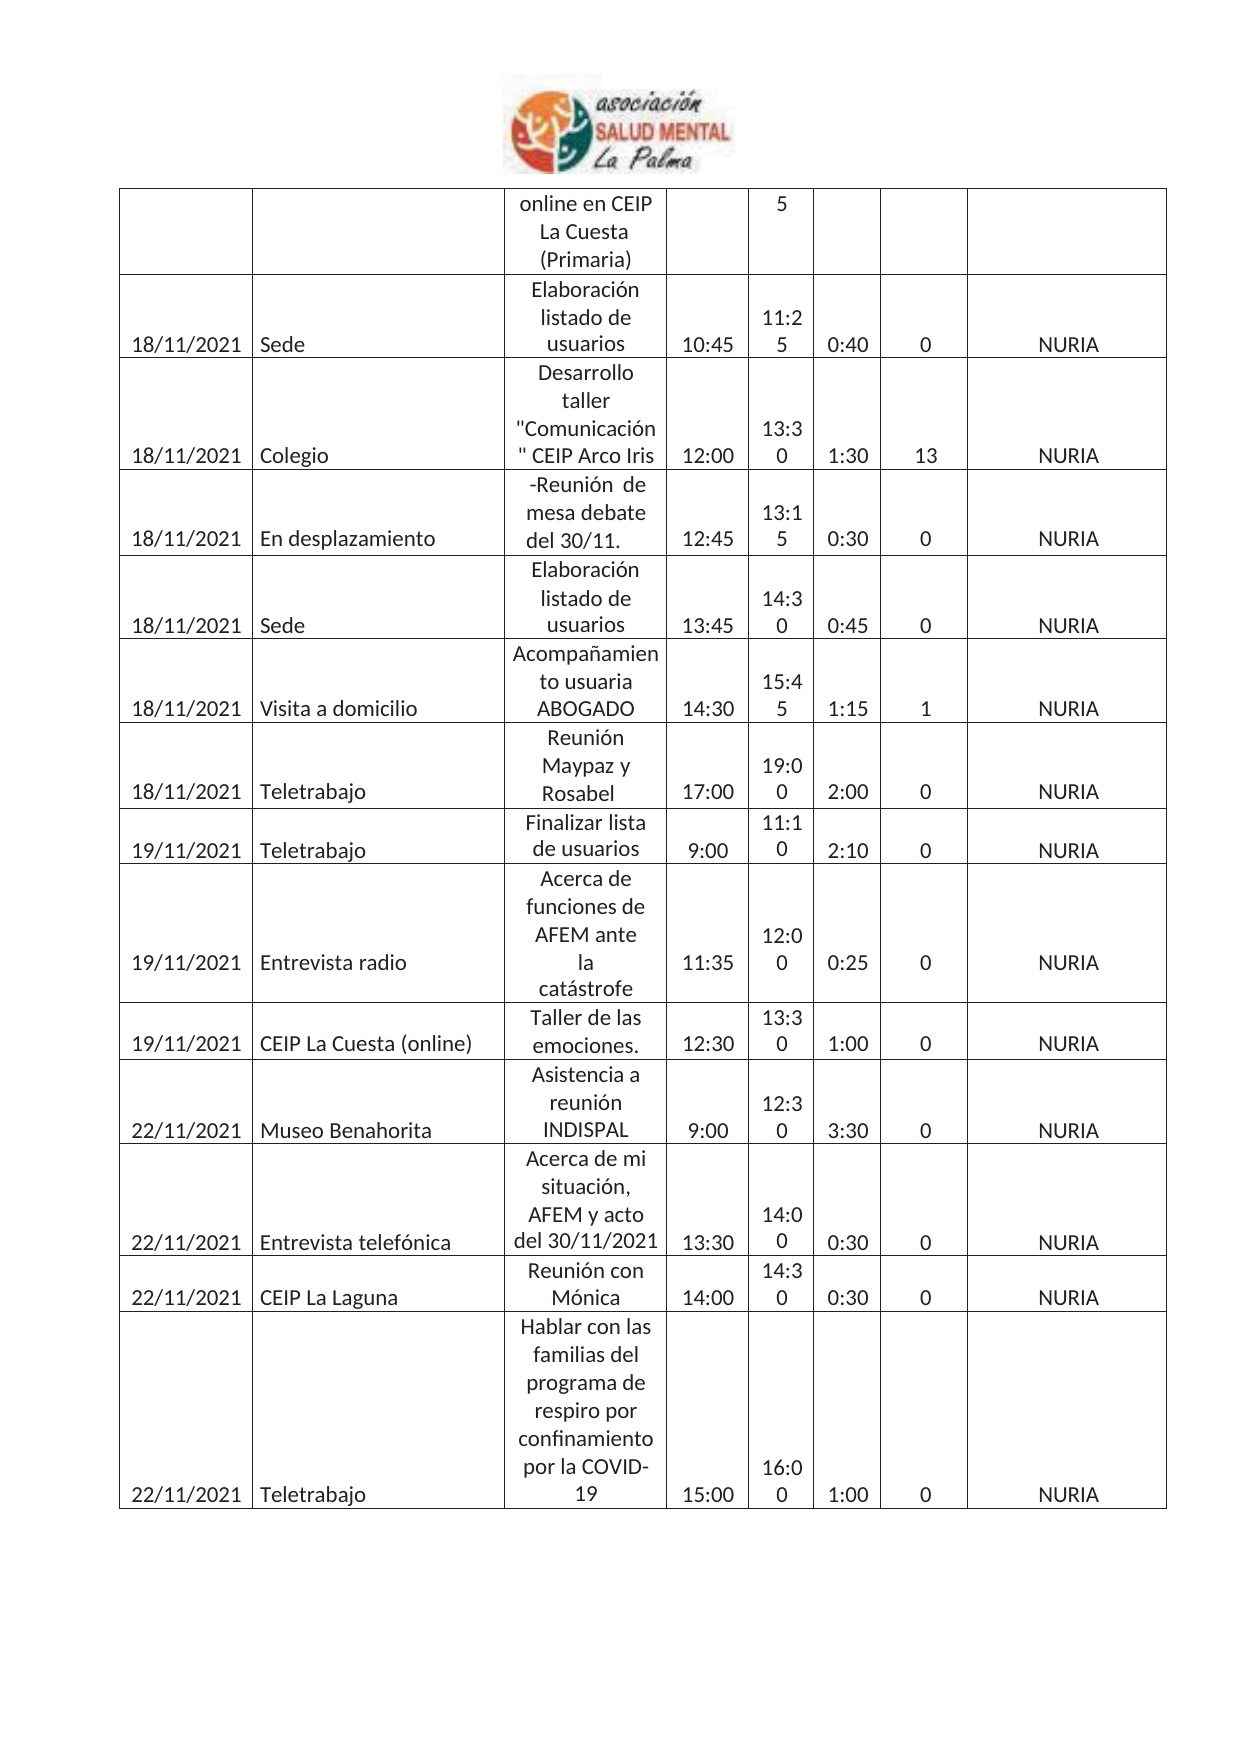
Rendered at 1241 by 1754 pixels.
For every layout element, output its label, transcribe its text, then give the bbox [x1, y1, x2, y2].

table_cell 13:1 5 [749, 470, 813, 554]
table_cell Acerca de mi situación, AFEM y acto del 30/11/2021 [505, 1144, 666, 1255]
table_cell 12:30 [667, 1003, 748, 1059]
table_cell NURIA [968, 1060, 1166, 1143]
table_cell Hablar con las familias del programa de respiro por confinamiento por la COVID- 19 [505, 1312, 666, 1507]
table_cell NURIA [968, 275, 1166, 357]
table_cell 13:30 [667, 1144, 748, 1255]
table_cell NURIA [968, 1256, 1166, 1311]
table_cell Acerca de funciones de AFEM ante la catástrofe [505, 864, 666, 1002]
table_cell 0 [881, 1060, 967, 1143]
table_cell 0:30 [814, 1256, 880, 1311]
table_cell 1:30 [814, 358, 880, 469]
table_cell 14:3 0 [749, 1256, 813, 1311]
table_cell 0:30 [814, 470, 880, 554]
table_cell NURIA [968, 470, 1166, 554]
table_cell 12:3 0 [749, 1060, 813, 1143]
table_cell 22/11/2021 [120, 1060, 252, 1143]
table_cell 0:40 [814, 275, 880, 357]
table_cell 19/11/2021 [120, 864, 252, 1002]
table_cell Teletrabajo [253, 809, 504, 863]
table_cell 11:2 5 [749, 275, 813, 357]
table_cell 10:45 [667, 275, 748, 357]
table_cell 16:0 0 [749, 1312, 813, 1507]
table_cell 18/11/2021 [120, 639, 252, 722]
table_cell Finalizar lista de usuarios [505, 809, 666, 863]
table_header [881, 189, 967, 274]
table_header [814, 189, 880, 274]
table_cell 0 [881, 1003, 967, 1059]
table_cell 0:30 [814, 1144, 880, 1255]
table_cell 2:00 [814, 723, 880, 807]
table_header 5 [749, 189, 813, 274]
table_cell 17:00 [667, 723, 748, 807]
table_cell Teletrabajo [253, 723, 504, 807]
table_cell 0 [881, 1144, 967, 1255]
table_cell NURIA [968, 1003, 1166, 1059]
table_header [968, 189, 1166, 274]
table_cell 9:00 [667, 809, 748, 863]
table_cell NURIA [968, 809, 1166, 863]
table_cell 18/11/2021 [120, 358, 252, 469]
table_cell Elaboración listado de usuarios [505, 556, 666, 638]
table_cell 18/11/2021 [120, 556, 252, 638]
table_cell Entrevista telefónica [253, 1144, 504, 1255]
table_cell 3:30 [814, 1060, 880, 1143]
table_cell 14:0 0 [749, 1144, 813, 1255]
table_cell 1 [881, 639, 967, 722]
table_cell 19/11/2021 [120, 809, 252, 863]
table_cell CEIP La Laguna [253, 1256, 504, 1311]
table_cell 1:15 [814, 639, 880, 722]
table_cell 0 [881, 275, 967, 357]
table_cell NURIA [968, 358, 1166, 469]
table_cell 14:00 [667, 1256, 748, 1311]
table_cell 0:25 [814, 864, 880, 1002]
table_header [253, 189, 504, 274]
table_cell 2:10 [814, 809, 880, 863]
table_cell Reunión Maypaz y Rosabel [505, 723, 666, 807]
table_cell 9:00 [667, 1060, 748, 1143]
table_cell Asistencia a reunión INDISPAL [505, 1060, 666, 1143]
table_cell 0 [881, 1312, 967, 1507]
table_cell 18/11/2021 [120, 275, 252, 357]
table_cell 14:30 [667, 639, 748, 722]
table_cell Entrevista radio [253, 864, 504, 1002]
table_cell 18/11/2021 [120, 470, 252, 554]
table_cell NURIA [968, 1144, 1166, 1255]
table_cell Sede [253, 275, 504, 357]
table_cell Desarrollo taller "Comunicación " CEIP Arco Iris [505, 358, 666, 469]
table_cell Sede [253, 556, 504, 638]
table_cell 11:35 [667, 864, 748, 1002]
table_cell -Reunión de mesa debate del 30/11. [505, 470, 666, 554]
table_cell NURIA [968, 1312, 1166, 1507]
table_cell 15:00 [667, 1312, 748, 1507]
table_cell Museo Benahorita [253, 1060, 504, 1143]
table_cell Acompañamien to usuaria ABOGADO [505, 639, 666, 722]
table_cell 0 [881, 864, 967, 1002]
table_cell 14:3 0 [749, 556, 813, 638]
table_cell NURIA [968, 556, 1166, 638]
table_cell 15:4 5 [749, 639, 813, 722]
table_cell 0 [881, 809, 967, 863]
table_cell 13:45 [667, 556, 748, 638]
table_cell 18/11/2021 [120, 723, 252, 807]
table_cell 22/11/2021 [120, 1144, 252, 1255]
table_cell 13:3 0 [749, 358, 813, 469]
table_cell 22/11/2021 [120, 1256, 252, 1311]
table_cell En desplazamiento [253, 470, 504, 554]
table_header [667, 189, 748, 274]
table_cell NURIA [968, 723, 1166, 807]
table_cell 0 [881, 470, 967, 554]
table_cell 13:3 0 [749, 1003, 813, 1059]
table_header online en CEIP La Cuesta (Primaria) [505, 189, 666, 274]
table_cell 12:45 [667, 470, 748, 554]
table_cell Reunión con Mónica [505, 1256, 666, 1311]
table_cell 22/11/2021 [120, 1312, 252, 1507]
table_cell 12:0 0 [749, 864, 813, 1002]
table_cell 12:00 [667, 358, 748, 469]
table_cell Visita a domicilio [253, 639, 504, 722]
picture [502, 74, 735, 174]
table_header [120, 189, 252, 274]
table_cell 0 [881, 556, 967, 638]
table_cell 19:0 0 [749, 723, 813, 807]
table_cell 0:45 [814, 556, 880, 638]
table_cell 13 [881, 358, 967, 469]
table_cell Teletrabajo [253, 1312, 504, 1507]
table_cell NURIA [968, 864, 1166, 1002]
table_cell 11:1 0 [749, 809, 813, 863]
table_cell CEIP La Cuesta (online) [253, 1003, 504, 1059]
table_cell 0 [881, 1256, 967, 1311]
table_cell Colegio [253, 358, 504, 469]
table_cell Elaboración listado de usuarios [505, 275, 666, 357]
table_cell 1:00 [814, 1312, 880, 1507]
table_cell 1:00 [814, 1003, 880, 1059]
table_cell Taller de las emociones. [505, 1003, 666, 1059]
table_cell 19/11/2021 [120, 1003, 252, 1059]
table_cell 0 [881, 723, 967, 807]
table_cell NURIA [968, 639, 1166, 722]
